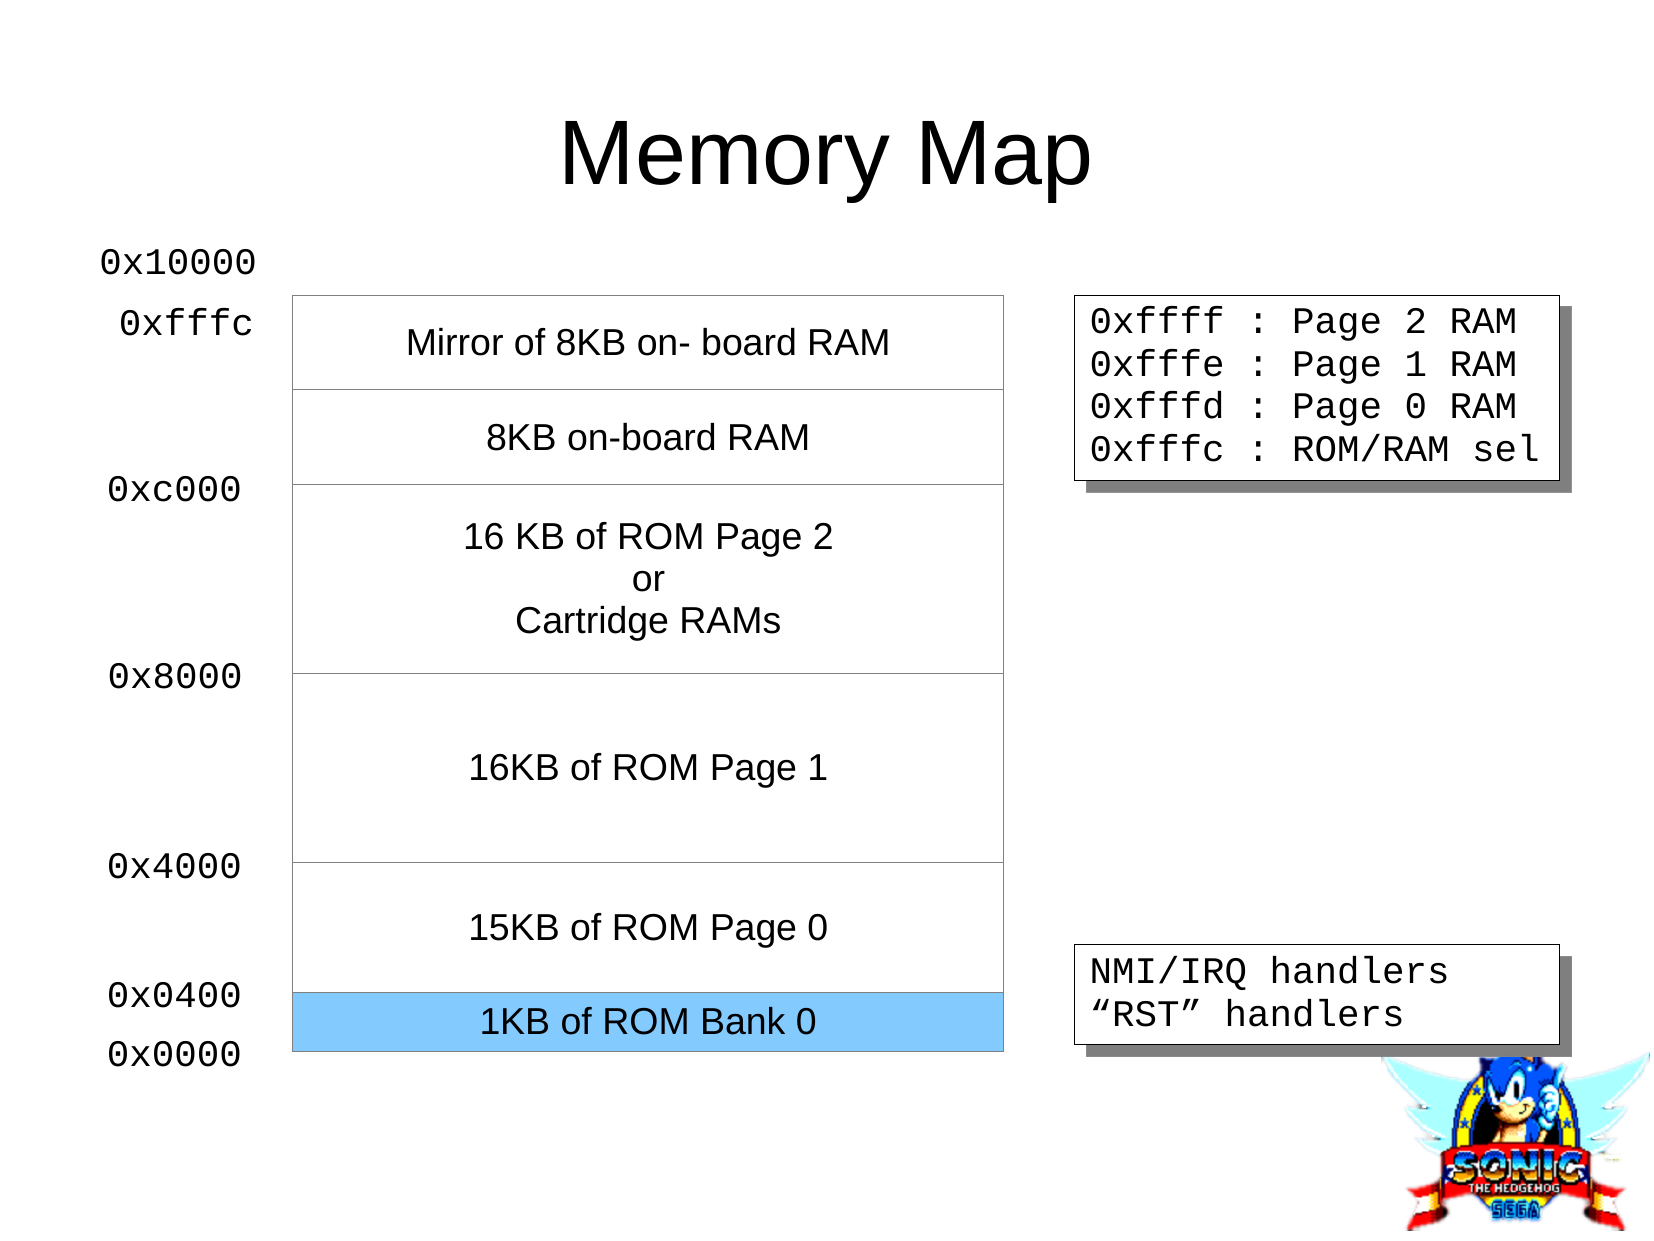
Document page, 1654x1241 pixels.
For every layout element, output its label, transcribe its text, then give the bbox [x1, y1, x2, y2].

picture [1381, 1038, 1650, 1231]
text_box 0xc000 [92, 462, 257, 520]
text_box 0x0000 [92, 1027, 257, 1085]
text_box Mirror of 8KB on- board RAM [292, 295, 1004, 389]
text_box 0x8000 [92, 649, 258, 707]
text_box 0x4000 [92, 840, 257, 898]
text_box 0x0400 [92, 968, 257, 1026]
text_box 15KB of ROM Page 0 [292, 862, 1004, 992]
text_box NMI/IRQ handlers “RST” handlers [1074, 944, 1560, 1045]
title Memory Map [82, 49, 1571, 257]
text_box 8KB on-board RAM [292, 389, 1004, 485]
text_box 0xffff : Page 2 RAM 0xfffe : Page 1 RAM 0xfffd : Page 0 RAM 0xfffc : ROM/RAM sel [1074, 295, 1560, 481]
text_box 1KB of ROM Bank 0 [292, 992, 1004, 1052]
text_box 0x10000 [84, 236, 272, 294]
text_box 0xfffc [103, 296, 269, 355]
text_box 16KB of ROM Page 1 [292, 673, 1004, 862]
text_box 16 KB of ROM Page 2 or Cartridge RAMs [292, 485, 1004, 673]
